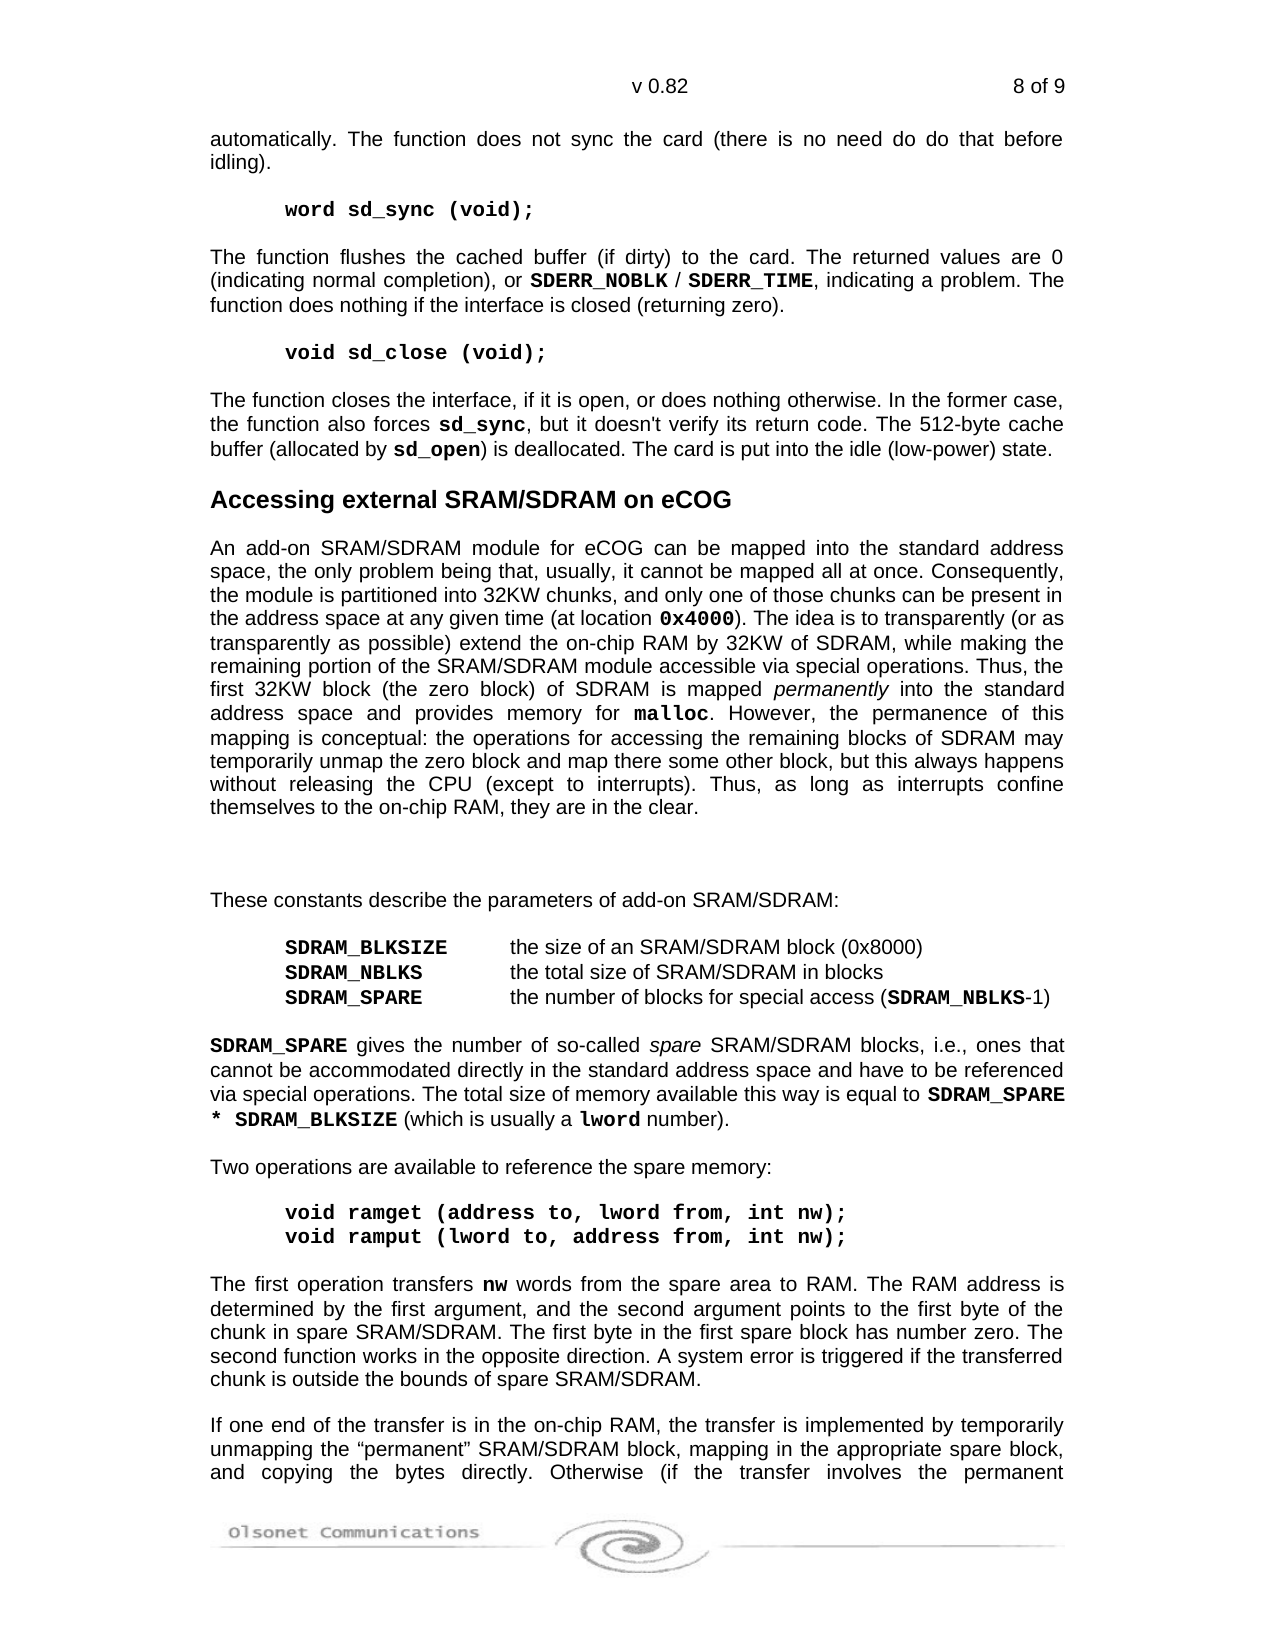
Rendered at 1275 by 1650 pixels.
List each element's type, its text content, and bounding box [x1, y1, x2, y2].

text An add-on SRAM/SDRAM module for eCOG can be mapped into the standard address space, the only problem being that, usually, it cannot be mapped all at once. Consequently, the module is partitioned into 32KW chunks, and only one of those chunks can be present in the address space at any given time (at location 0x4000). The idea is to transparently (or as transparently as possible) extend the on-chip RAM by 32KW of SDRAM, while making the remaining portion of the SRAM/SDRAM module accessible via special operations. Thus, the first 32KW block (the zero block) of SDRAM is mapped permanently into the standard address space and provides memory for malloc. However, the permanence of this mapping is conceptual: the operations for accessing the remaining blocks of SDRAM may temporarily unmap the zero block and map there some other block, but this always happens without releasing the CPU (except to interrupts). Thus, as long as interrupts confine themselves to the on-chip RAM, they are in the clear. [210, 537, 1065, 819]
text automatically. The function does not sync the card (there is no need do do that before idling). [210, 128, 1065, 174]
subtitle Accessing external SRAM/SDRAM on eCOG [210, 486, 1065, 513]
text SDRAM_SPARE the number of blocks for special access (SDRAM_NBLKS-1) [210, 986, 1065, 1011]
text The first operation transfers nw words from the spare area to RAM. The RAM address is determined by the first argument, and the second argument points to the first byte of the chunk in spare SRAM/SDRAM. The first byte in the first spare block has number zero. The second function works in the opposite direction. A system error is triggered if the transferred chunk is outside the bounds of spare SRAM/SDRAM. [210, 1273, 1065, 1391]
text The function flushes the cached buffer (if dirty) to the card. The returned values are 0 (indicating normal completion), or SDERR_NOBLK / SDERR_TIME, indicating a problem. The function does nothing if the interface is closed (returning zero). [210, 246, 1065, 317]
text void sd_close (void); [210, 341, 1065, 366]
text SDRAM_NBLKS the total size of SRAM/SDRAM in blocks [210, 960, 1065, 986]
text Two operations are available to reference the spare memory: [210, 1156, 1065, 1179]
text SDRAM_SPARE gives the number of so-called spare SRAM/SDRAM blocks, i.e., ones that cannot be accommodated directly in the standard address space and have to be referenced via special operations. The total size of memory available this way is equal to SDRAM_SPARE * SDRAM_BLKSIZE (which is usually a lword number). [210, 1034, 1065, 1132]
text If one end of the transfer is in the on-chip RAM, the transfer is implemented by temporarily unmapping the “permanent” SRAM/SDRAM block, mapping in the appropriate spare block, and copying the bytes directly. Otherwise (if the transfer involves the permanent [210, 1414, 1065, 1483]
picture [210, 1504, 1065, 1596]
text void ramput (lword to, address from, int nw); [210, 1226, 1065, 1249]
text void ramget (address to, lword from, int nw); [210, 1202, 1065, 1226]
text These constants describe the parameters of add-on SRAM/SDRAM: [210, 889, 1065, 912]
text The function closes the interface, if it is open, or does nothing otherwise. In the former case, the function also forces sd_sync, but it doesn't verify its return code. The 512-byte cache buffer (allocated by sd_open) is deallocated. The card is put into the idle (low-power) state. [210, 389, 1065, 462]
text SDRAM_BLKSIZE the size of an SRAM/SDRAM block (0x8000) [210, 935, 1065, 960]
text word sd_sync (void); [210, 197, 1065, 222]
